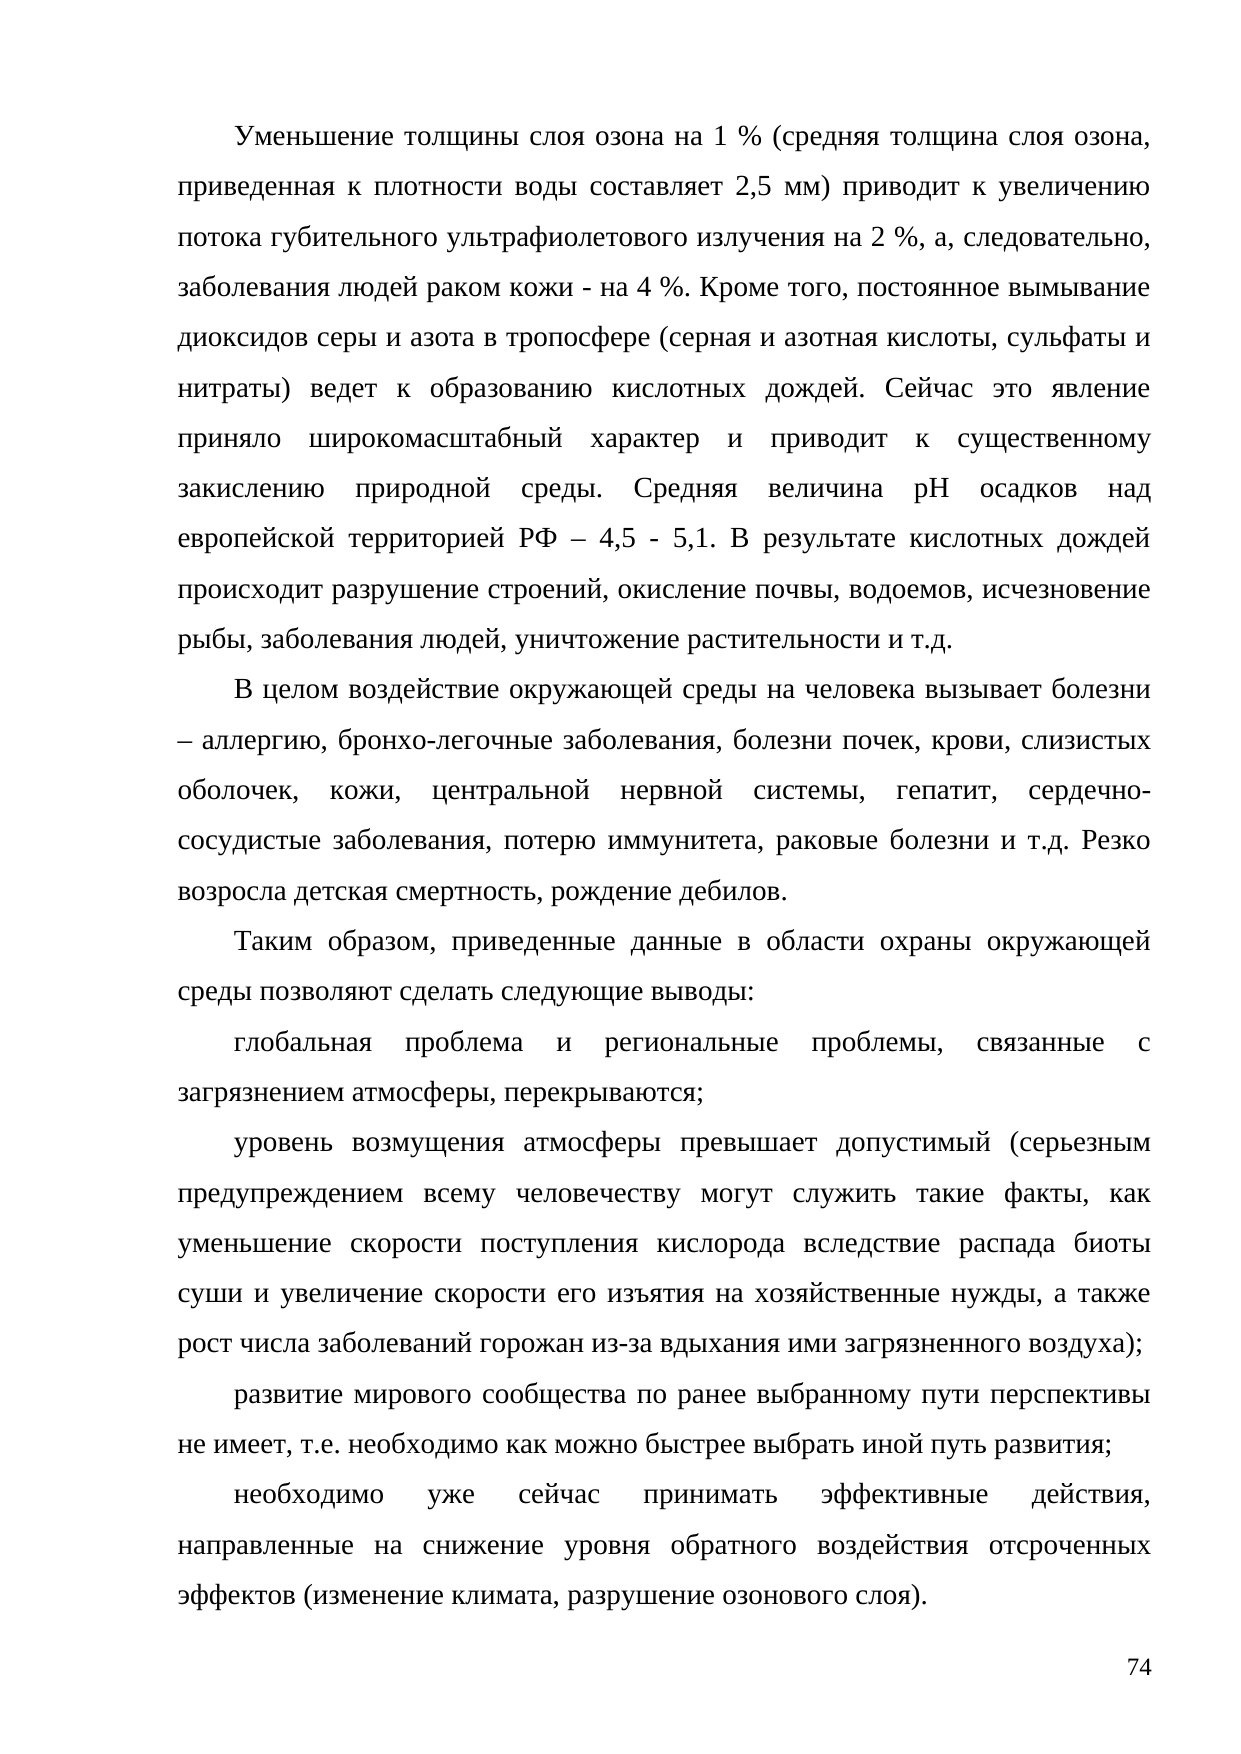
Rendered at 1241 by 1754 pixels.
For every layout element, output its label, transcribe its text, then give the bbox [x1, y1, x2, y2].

text развитие мирового сообщества по ранее выбранному пути перспективы не имеет, т.е. необходимо как можно быстрее выбрать иной путь развития; [177, 1376, 1152, 1460]
text уровень возмущения атмосферы превышает допустимый (серьезным предупреждением всему человечеству могут служить такие факты, как уменьшение скорости поступления кислорода вследствие распада биоты суши и увеличение скорости его изъятия на хозяйственные нужды, а также рост числа заболеваний горожан из-за вдыхания ими загрязненного воздуха); [177, 1124, 1152, 1359]
text Уменьшение толщины слоя озона на 1 % (средняя толщина слоя озона, приведенная к плотности воды составляет 2,5 мм) приводит к увеличению потока губительного ультрафиолетового излучения на 2 %, а, следовательно, заболевания людей раком кожи - на 4 %. Кроме того, постоянное вымывание диоксидов серы и азота в тропосфере (серная и азотная кислоты, сульфаты и нитраты) ведет к образованию кислотных дождей. Сейчас это явление приняло широкомасштабный характер и приводит к существенному закислению природной среды. Средняя величина рН осадков над европейской территорией РФ – 4,5 - 5,1. В результате кислотных дождей происходит разрушение строений, окисление почвы, водоемов, исчезновение рыбы, заболевания людей, уничтожение растительности и т.д. [177, 118, 1152, 655]
text Таким образом, приведенные данные в области охраны окружающей среды позволяют сделать следующие выводы: [177, 923, 1152, 1007]
text глобальная проблема и региональные проблемы, связанные с загрязнением атмосферы, перекрываются; [177, 1024, 1152, 1108]
text необходимо уже сейчас принимать эффективные действия, направленные на снижение уровня обратного воздействия отсроченных эффектов (изменение климата, разрушение озонового слоя). [177, 1477, 1152, 1611]
text В целом воздействие окружающей среды на человека вызывает болезни – аллергию, бронхо-легочные заболевания, болезни почек, крови, слизистых оболочек, кожи, центральной нервной системы, гепатит, сердечно-сосудистые заболевания, потерю иммунитета, раковые болезни и т.д. Резко возросла детская смертность, рождение дебилов. [177, 672, 1152, 906]
